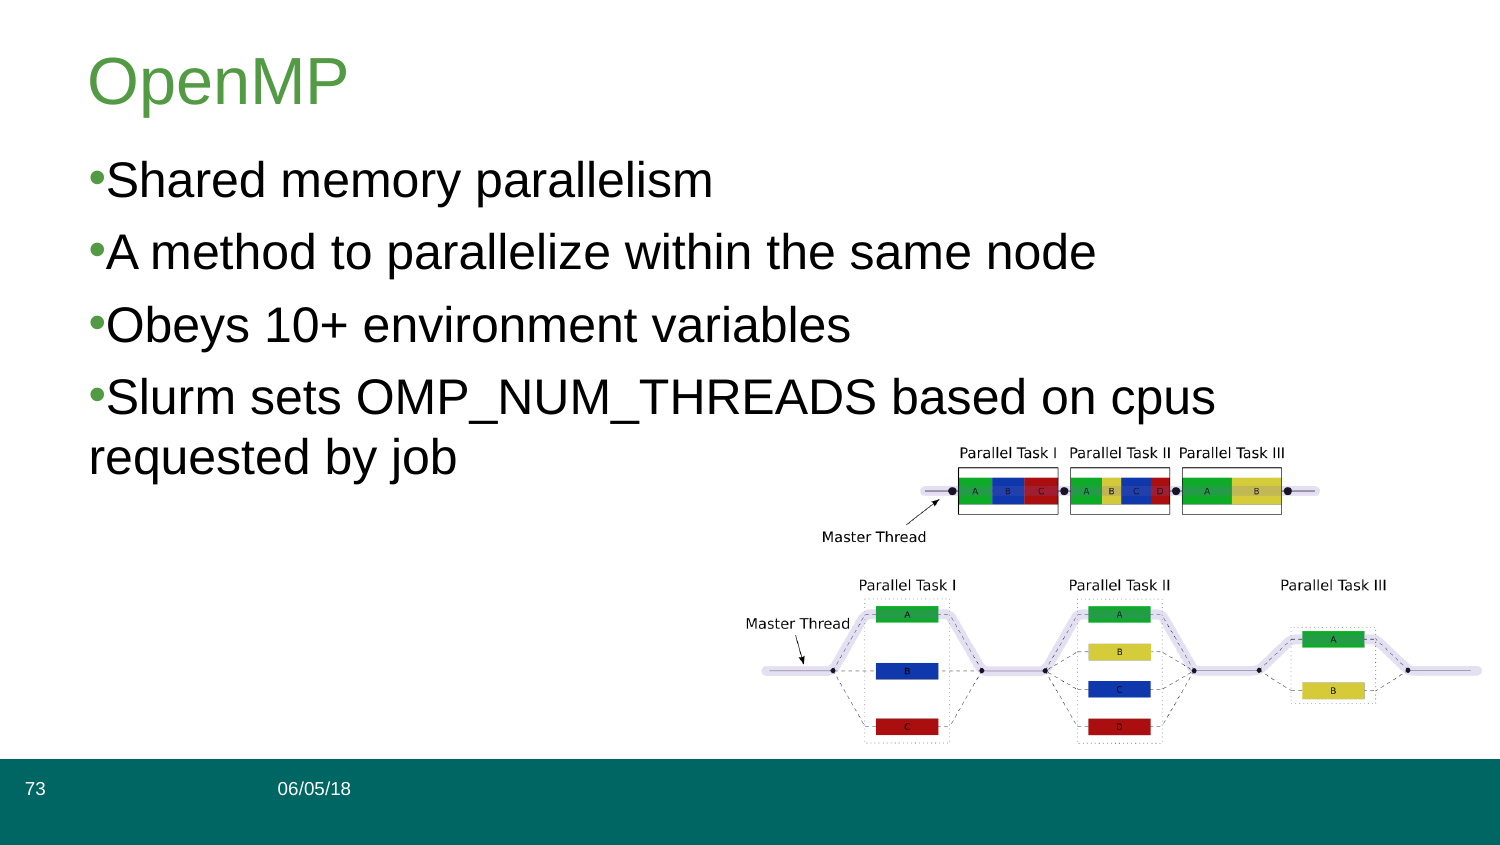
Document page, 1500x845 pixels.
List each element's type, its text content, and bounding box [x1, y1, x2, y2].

text_box 06/05/18 [277, 776, 553, 799]
list Shared memory parallelism A method to parallelize within the same node Obeys 10+ environment variables Slurm sets OMP_NUM_THREADS based on cpus requested by job [88, 147, 1427, 683]
title OpenMP [87, 37, 1426, 132]
picture [735, 435, 1490, 751]
text_box [24, 776, 76, 799]
